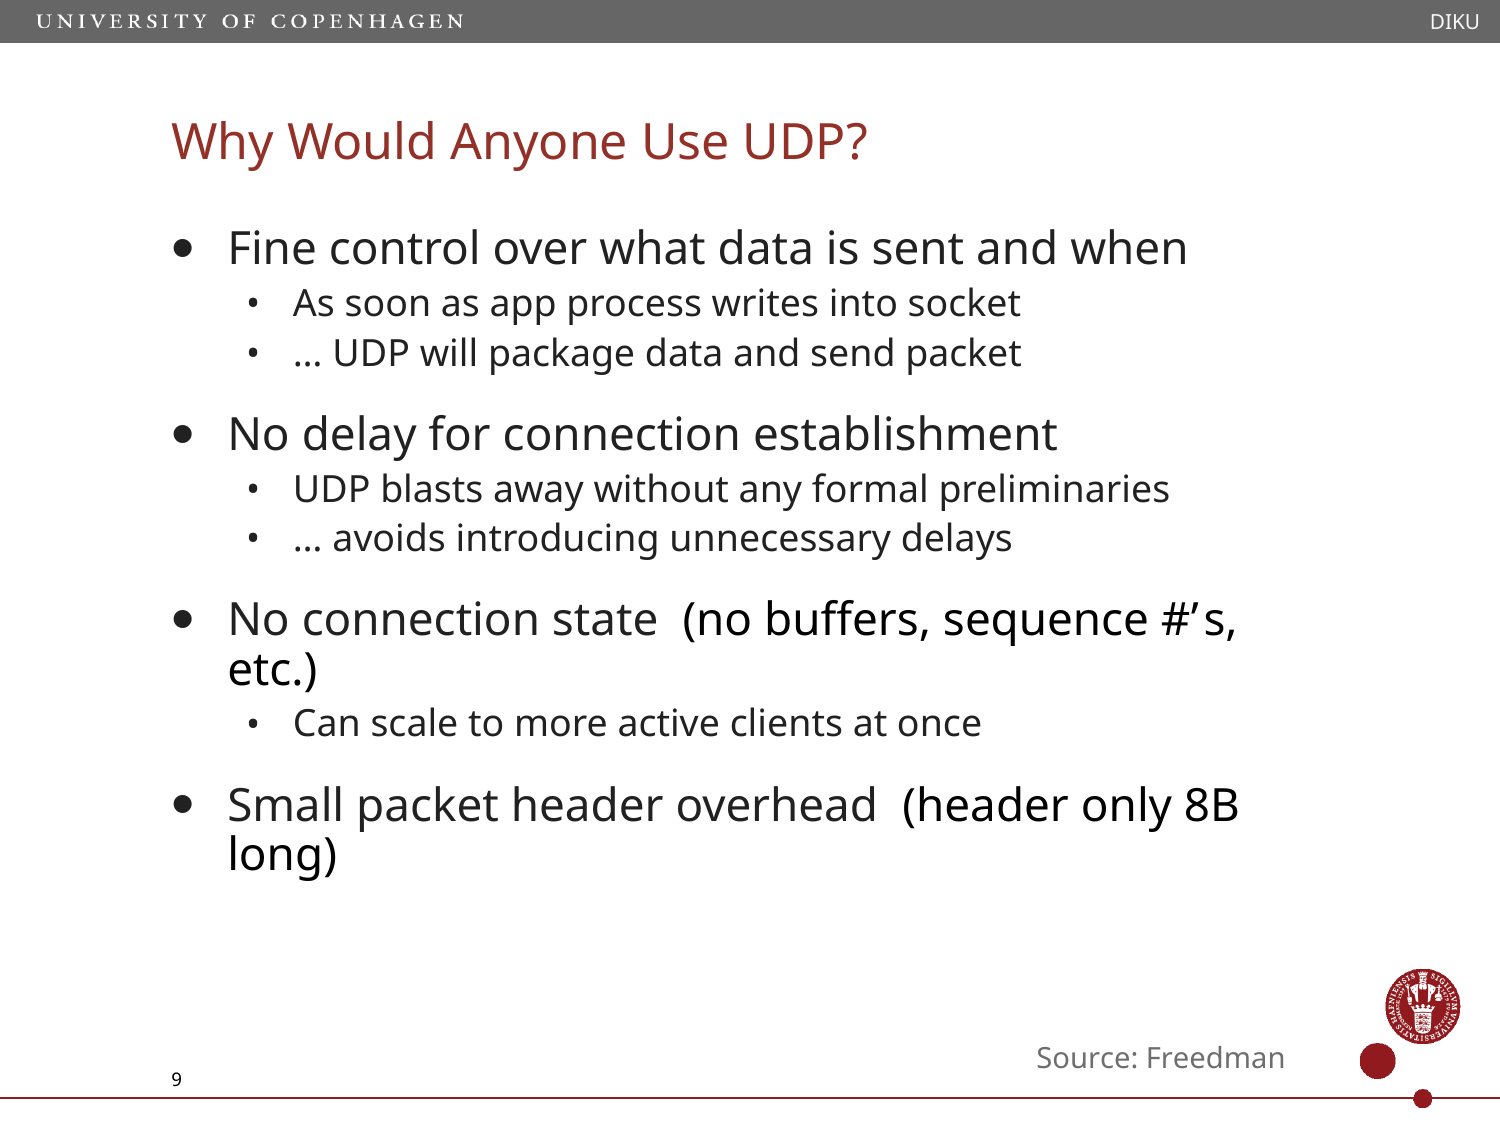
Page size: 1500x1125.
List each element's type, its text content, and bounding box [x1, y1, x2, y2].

title Why Would Anyone Use UDP? [171, 75, 1329, 171]
text_box DIKU [469, 0, 1495, 43]
text_box Source: Freedman [1021, 1031, 1341, 1083]
text_box [171, 1067, 522, 1092]
list Fine control over what data is sent and when As soon as app process writes into socket … UDP will package data and send packet No delay for connection establishment UDP blasts away without any formal preliminaries … avoids introducing unnecessary delays No connection state (no buffers, sequence #’s, etc.) Can scale to more active clients at once Small packet header overhead (header only 8B long) [171, 225, 1329, 900]
picture [0, 910, 1500, 1122]
